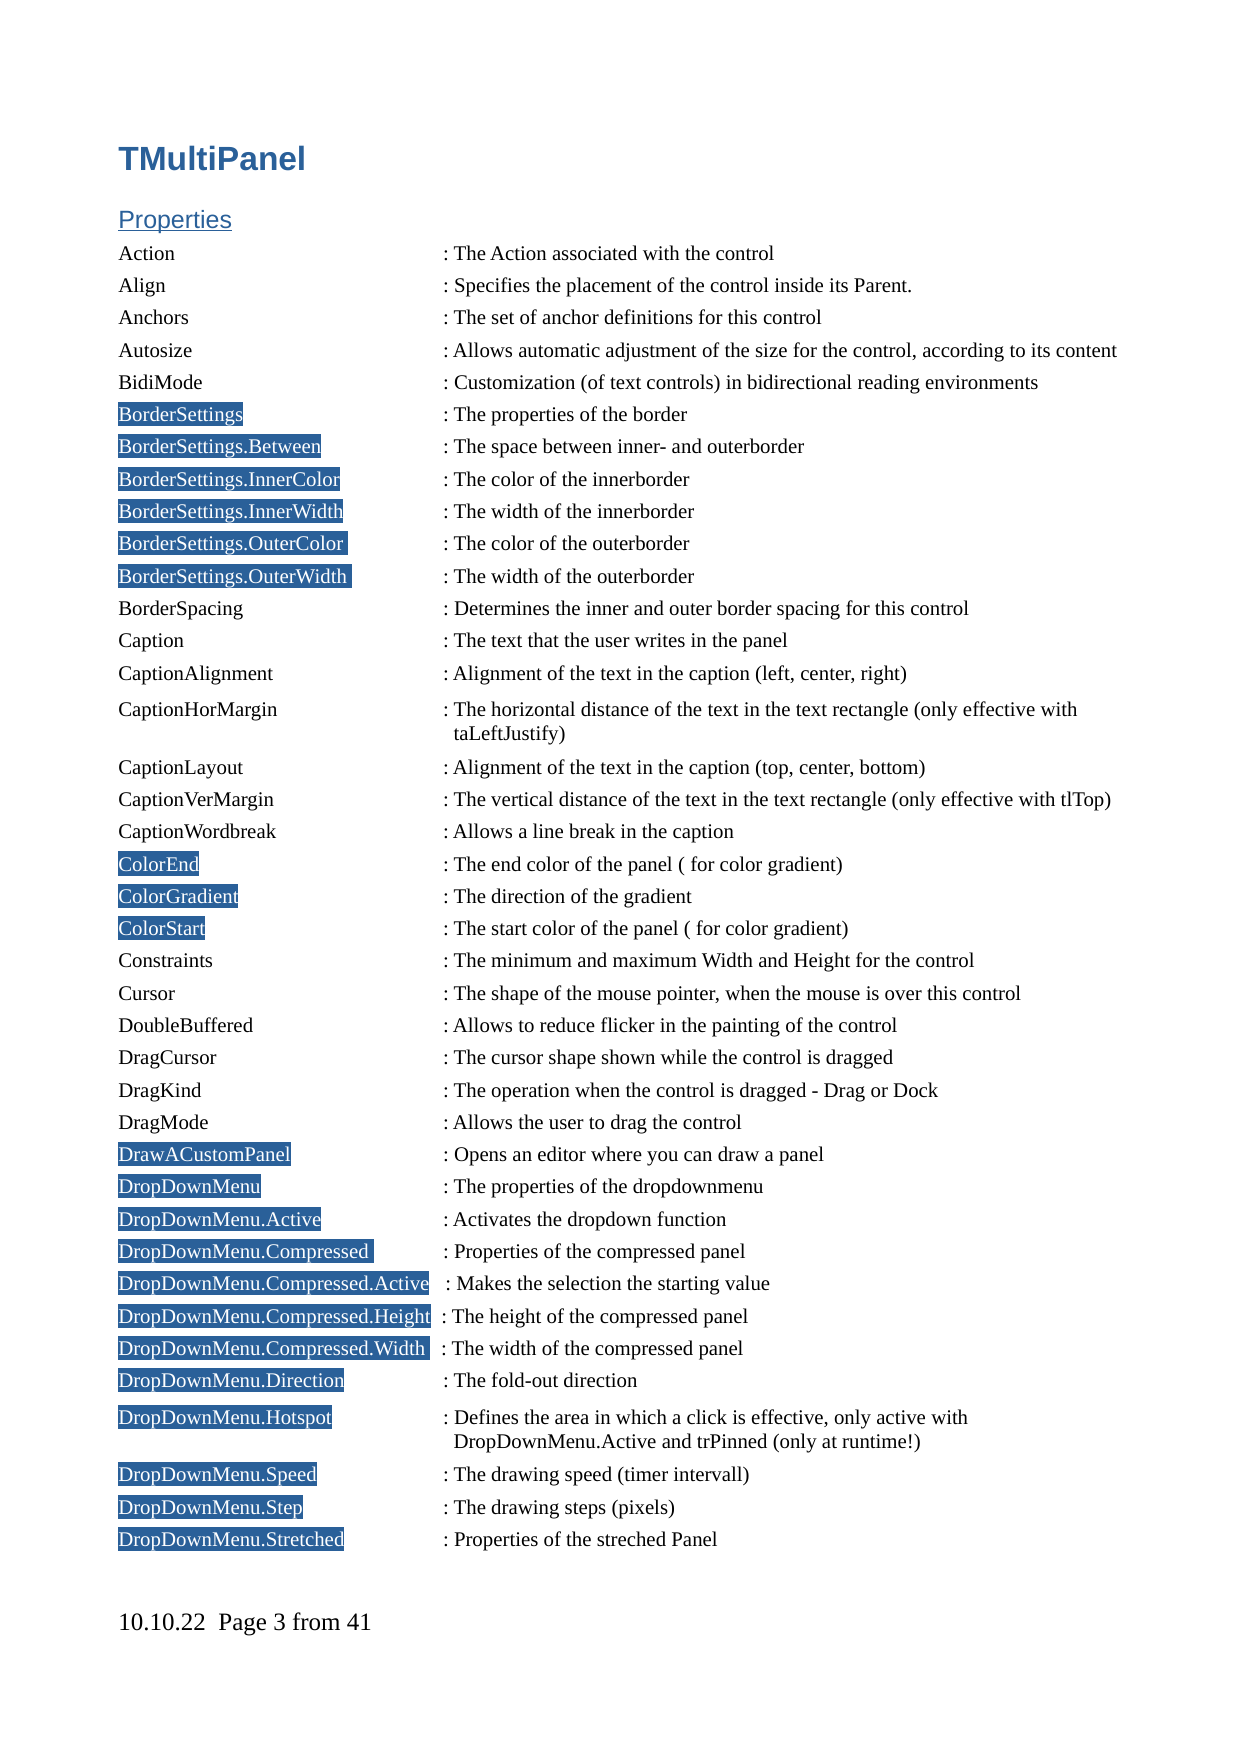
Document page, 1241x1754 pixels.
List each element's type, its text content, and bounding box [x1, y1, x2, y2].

text DropDownMenu.Speed : The drawing speed (timer intervall) [118, 1468, 1122, 1485]
text BorderSettings : The properties of the border [118, 407, 1122, 425]
text DropDownMenu.Stretched : Properties of the streched Panel [118, 1532, 1122, 1550]
text DropDownMenu.Active : Activates the dropdown function [118, 1212, 1122, 1230]
text CaptionVerMargin : The vertical distance of the text in the text rectangle (only effective with tlTop) [118, 792, 1122, 810]
text CaptionHorMargin : The horizontal distance of the text in the text rectangle (only effective with taLeftJustify) [118, 698, 1122, 745]
text Anchors : The set of anchor definitions for this control [118, 311, 1122, 328]
text DrawACustomPanel : Opens an editor where you can draw a panel [118, 1147, 1122, 1165]
text Cursor : The shape of the mouse pointer, when the mouse is over this control [118, 986, 1122, 1004]
text DropDownMenu.Compressed : Properties of the compressed panel [118, 1244, 1122, 1262]
text BorderSettings.InnerColor : The color of the innerborder [118, 472, 1122, 490]
text BorderSettings.InnerWidth : The width of the innerborder [118, 504, 1122, 522]
text DropDownMenu : The properties of the dropdownmenu [118, 1180, 1122, 1197]
text BorderSettings.OuterColor : The color of the outerborder [118, 537, 1122, 554]
subtitle Properties [118, 205, 1122, 233]
text DropDownMenu.Compressed.Height : The height of the compressed panel [118, 1309, 1122, 1327]
text ColorGradient : The direction of the gradient [118, 889, 1122, 907]
text ColorStart : The start color of the panel ( for color gradient) [118, 921, 1122, 939]
text DropDownMenu.Compressed.Width : The width of the compressed panel [118, 1341, 1122, 1359]
text ColorEnd : The end color of the panel ( for color gradient) [118, 857, 1122, 874]
text DropDownMenu.Direction : The fold-out direction [118, 1373, 1122, 1391]
text BorderSettings.OuterWidth : The width of the outerborder [118, 569, 1122, 587]
text DragCursor : The cursor shape shown while the control is dragged [118, 1051, 1122, 1068]
text DoubleBuffered : Allows to reduce flicker in the painting of the control [118, 1018, 1122, 1036]
text DragMode : Allows the user to drag the control [118, 1115, 1122, 1133]
text DropDownMenu.Compressed.Active : Makes the selection the starting value [118, 1277, 1122, 1294]
subtitle TMultiPanel [118, 139, 1122, 178]
text DropDownMenu.Hotspot : Defines the area in which a click is effective, only active with DropDownMenu.Active and trPinned (only at runtime!) [118, 1406, 1122, 1453]
text CaptionLayout : Alignment of the text in the caption (top, center, bottom) [118, 760, 1122, 778]
text Autosize : Allows automatic adjustment of the size for the control, according to its content [118, 343, 1122, 361]
text Action : The Action associated with the control [118, 246, 1122, 264]
text Align : Specifies the placement of the control inside its Parent. [118, 278, 1122, 296]
text DropDownMenu.Step : The drawing steps (pixels) [118, 1500, 1122, 1518]
text Constraints : The minimum and maximum Width and Height for the control [118, 954, 1122, 971]
text BidiMode : Customization (of text controls) in bidirectional reading environments [118, 375, 1122, 393]
text CaptionAlignment : Alignment of the text in the caption (left, center, right) [118, 666, 1122, 683]
text DragKind : The operation when the control is dragged - Drag or Dock [118, 1083, 1122, 1101]
text BorderSpacing : Determines the inner and outer border spacing for this control [118, 601, 1122, 619]
text CaptionWordbreak : Allows a line break in the caption [118, 824, 1122, 842]
text Caption : The text that the user writes in the panel [118, 633, 1122, 651]
text BorderSettings.Between : The space between inner- and outerborder [118, 440, 1122, 457]
